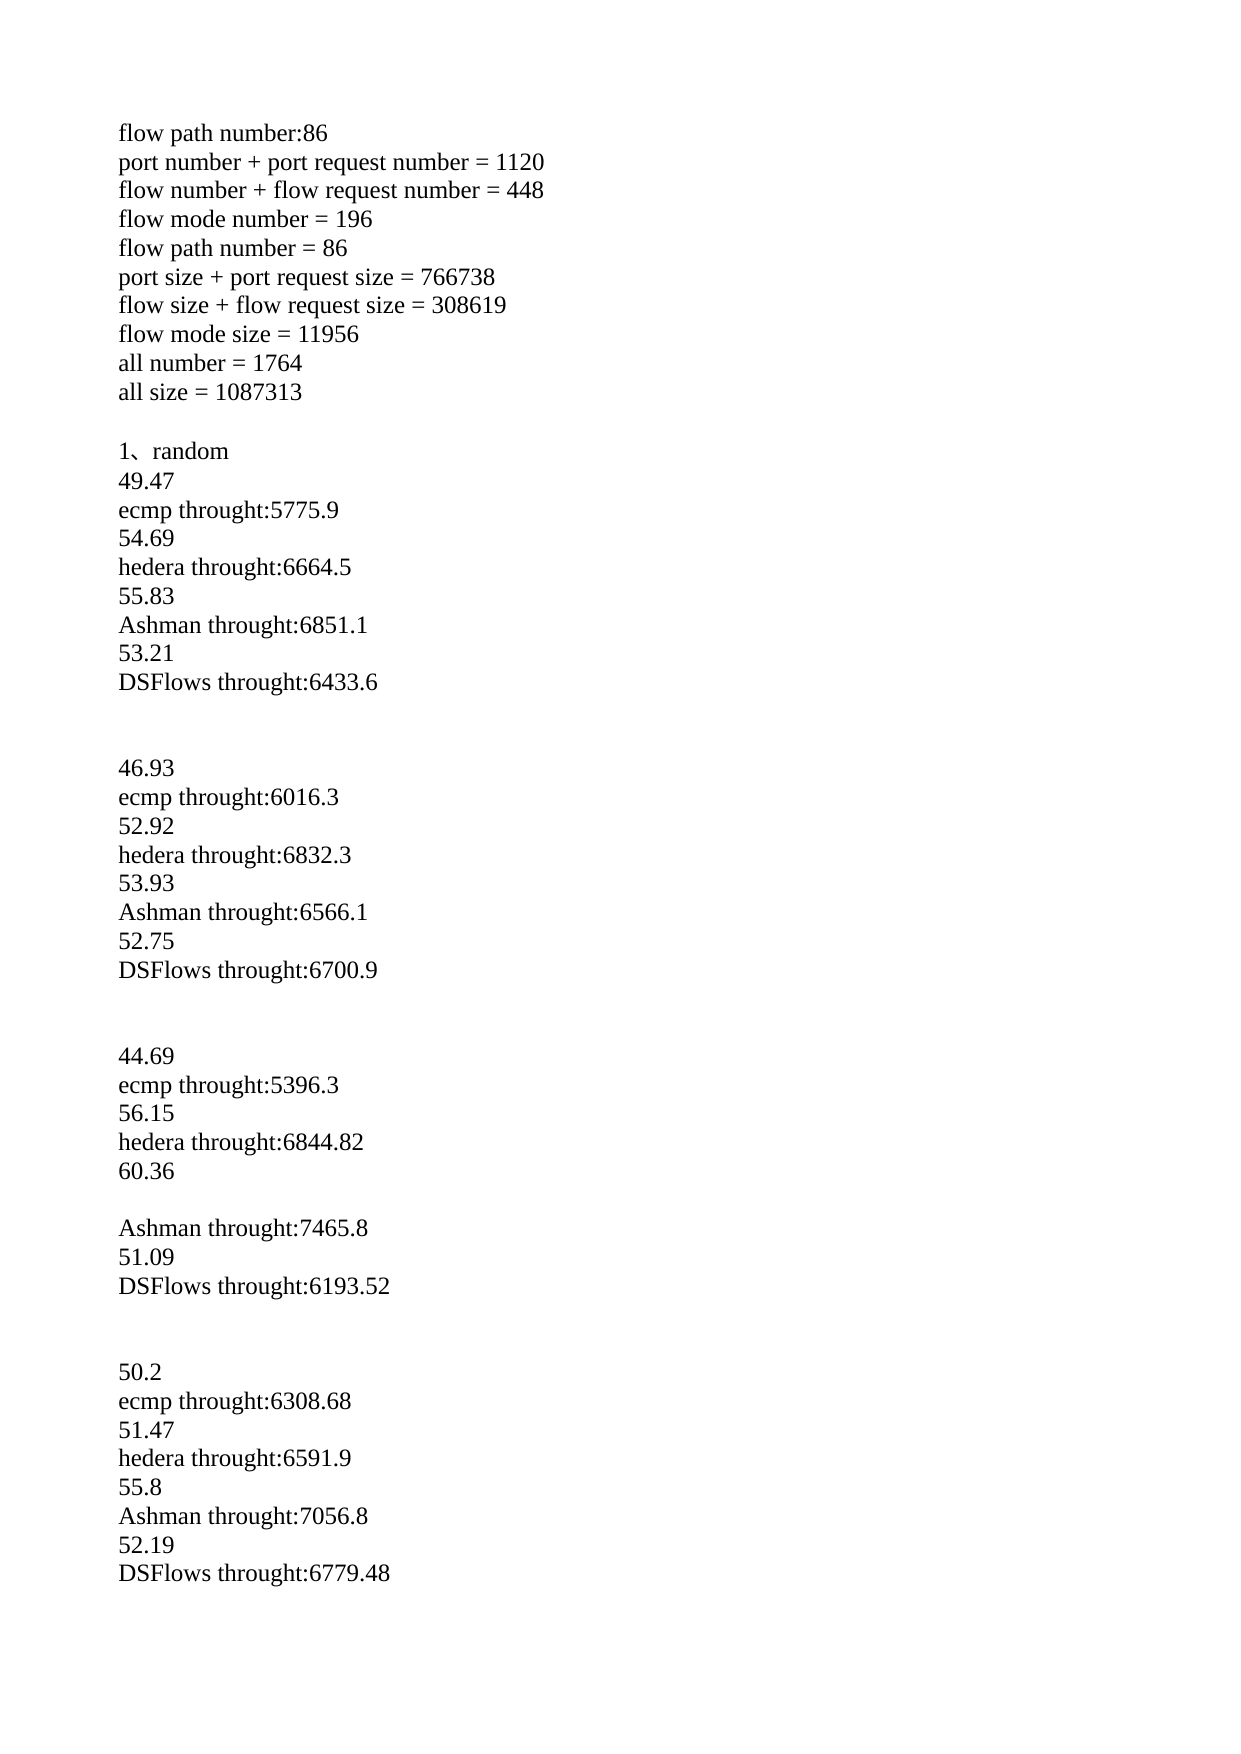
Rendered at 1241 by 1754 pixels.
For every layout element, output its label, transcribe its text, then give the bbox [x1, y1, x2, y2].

text 56.15 [118, 1098, 1122, 1127]
text 53.21 [118, 638, 1122, 667]
text 52.19 [118, 1530, 1122, 1558]
text port number + port request number = 1120 [118, 147, 1122, 176]
text ecmp throught:5775.9 [118, 495, 1122, 523]
text ecmp throught:6016.3 [118, 782, 1122, 811]
text ecmp throught:6308.68 [118, 1386, 1122, 1415]
text Ashman throught:6851.1 [118, 610, 1122, 638]
text flow path number = 86 [118, 233, 1122, 262]
text hedera throught:6832.3 [118, 840, 1122, 868]
text 1、random [118, 434, 1122, 466]
text flow number + flow request number = 448 [118, 176, 1122, 204]
text DSFlows throught:6700.9 [118, 955, 1122, 983]
text flow mode number = 196 [118, 204, 1122, 233]
text Ashman throught:7465.8 [118, 1213, 1122, 1242]
text 50.2 [118, 1357, 1122, 1386]
text all number = 1764 [118, 348, 1122, 377]
text flow path number:86 [118, 118, 1122, 147]
text hedera throught:6844.82 [118, 1127, 1122, 1156]
text ecmp throught:5396.3 [118, 1070, 1122, 1098]
text 55.8 [118, 1472, 1122, 1501]
text 52.92 [118, 811, 1122, 840]
text hedera throught:6664.5 [118, 552, 1122, 581]
text flow size + flow request size = 308619 [118, 291, 1122, 319]
text Ashman throught:7056.8 [118, 1501, 1122, 1530]
text 55.83 [118, 581, 1122, 610]
text 52.75 [118, 926, 1122, 955]
text DSFlows throught:6193.52 [118, 1271, 1122, 1300]
text all size = 1087313 [118, 377, 1122, 406]
text 60.36 [118, 1156, 1122, 1185]
text 49.47 [118, 466, 1122, 495]
text port size + port request size = 766738 [118, 262, 1122, 291]
text Ashman throught:6566.1 [118, 897, 1122, 926]
text 54.69 [118, 523, 1122, 552]
text 53.93 [118, 868, 1122, 897]
text DSFlows throught:6779.48 [118, 1558, 1122, 1587]
text 51.47 [118, 1415, 1122, 1443]
text DSFlows throught:6433.6 [118, 667, 1122, 696]
text hedera throught:6591.9 [118, 1443, 1122, 1472]
text 44.69 [118, 1041, 1122, 1070]
text 46.93 [118, 753, 1122, 782]
text flow mode size = 11956 [118, 319, 1122, 348]
text 51.09 [118, 1242, 1122, 1271]
